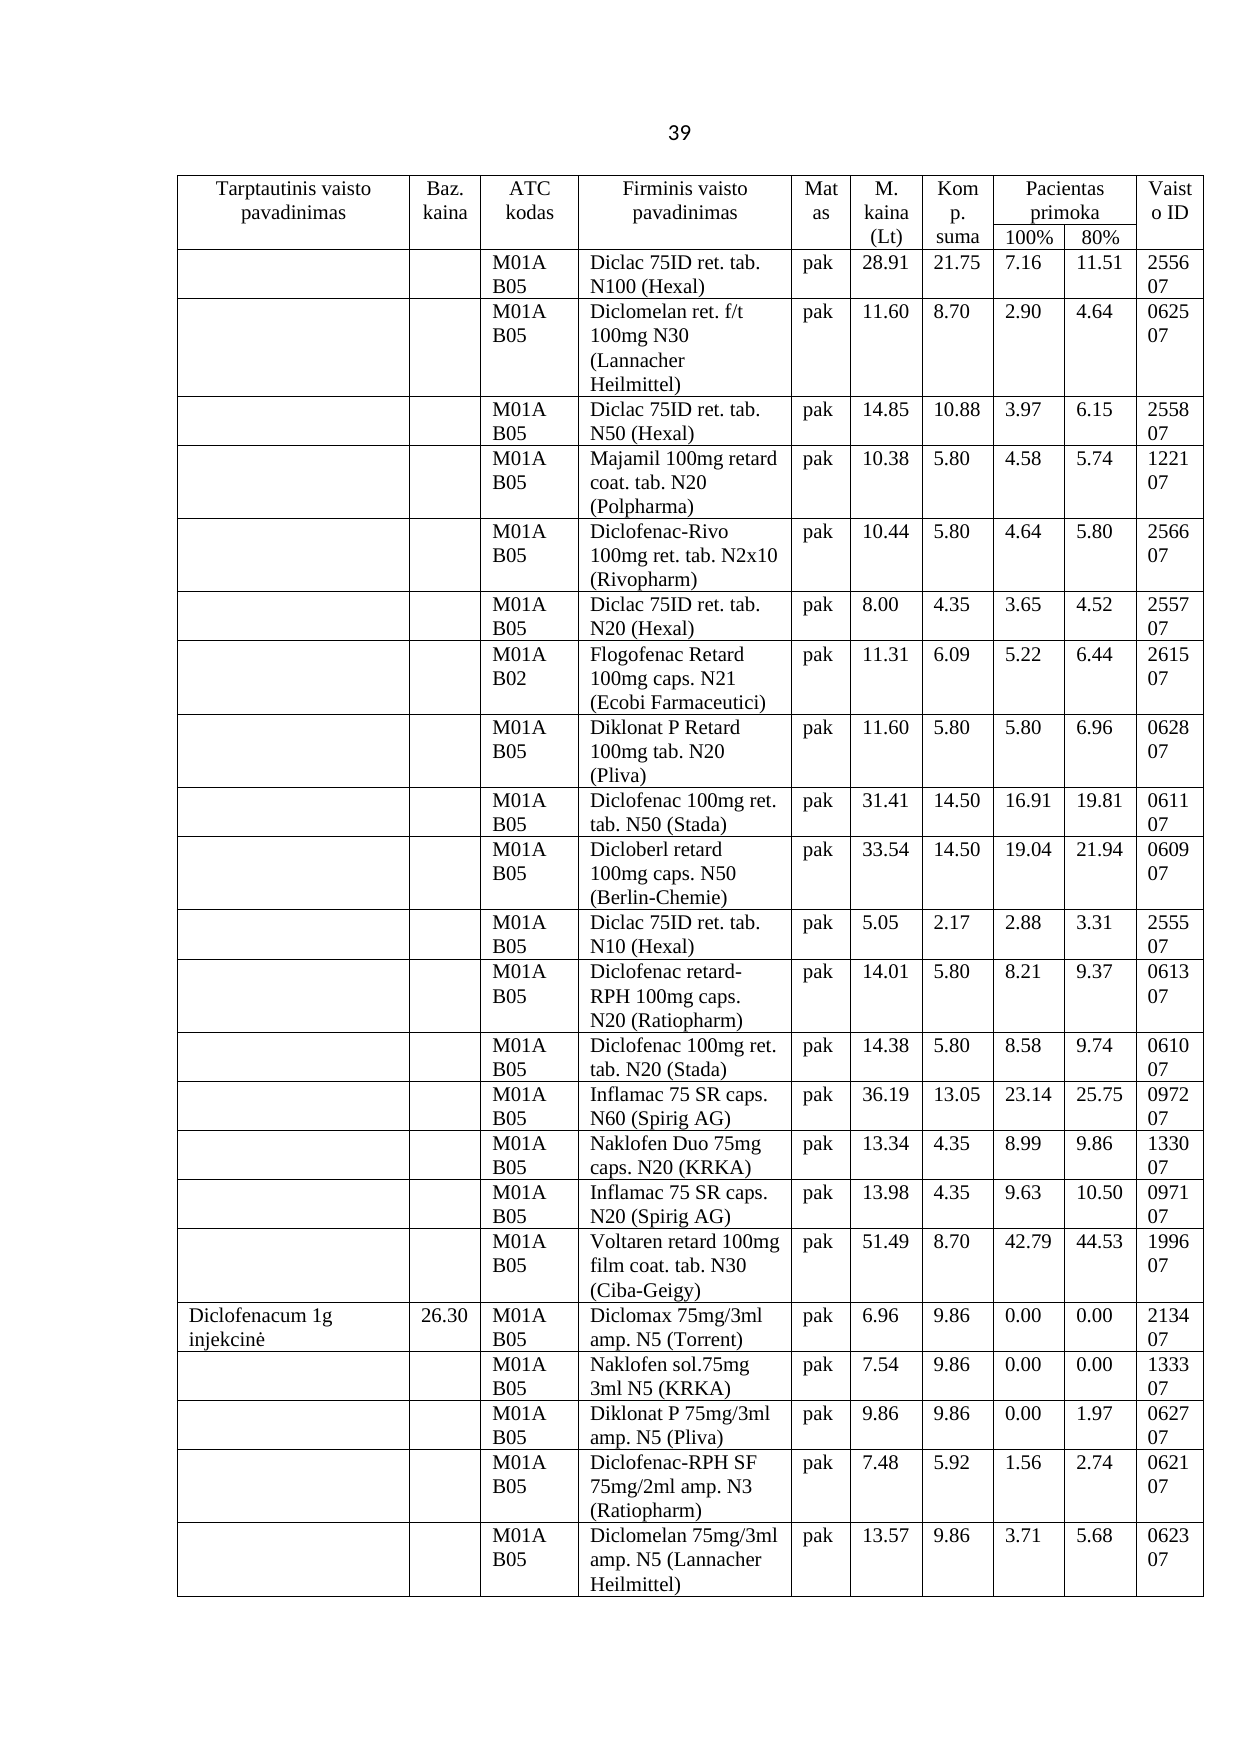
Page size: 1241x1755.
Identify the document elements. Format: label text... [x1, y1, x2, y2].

table_cell 14.50 [923, 788, 993, 836]
table_cell 21.94 [1065, 837, 1136, 909]
table_cell Diclofenac-RPH SF 75mg/2ml amp. N3 (Ratiopharm) [579, 1450, 791, 1522]
table_cell Diclac 75ID ret. tab. N50 (Hexal) [579, 397, 791, 445]
table_cell pak [792, 1131, 850, 1179]
table_cell pak [792, 1033, 850, 1081]
table_cell 2.90 [994, 299, 1064, 396]
table_cell pak [792, 446, 850, 518]
table_header Pacientas primoka [994, 176, 1136, 224]
table_cell M01A B05 [481, 1180, 578, 1228]
table_header Matas [792, 176, 850, 249]
table_cell [410, 519, 480, 591]
table_header Vaisto ID [1137, 176, 1203, 249]
table_cell 062307 [1137, 1523, 1203, 1596]
table_cell [410, 446, 480, 518]
table_header Baz. kaina [410, 176, 480, 249]
table_cell [178, 641, 409, 714]
table_cell Dicloberl retard 100mg caps. N50 (Berlin-Chemie) [579, 837, 791, 909]
table_cell [410, 1229, 480, 1302]
table_cell [178, 446, 409, 518]
table_cell [178, 397, 409, 445]
table_cell 6.44 [1065, 641, 1136, 714]
table_cell 11.60 [851, 715, 922, 787]
table_cell 31.41 [851, 788, 922, 836]
table_cell Diclac 75ID ret. tab. N100 (Hexal) [579, 250, 791, 298]
table_cell 8.99 [994, 1131, 1064, 1179]
table_cell 33.54 [851, 837, 922, 909]
table_cell Diclofenac retard-RPH 100mg caps. N20 (Ratiopharm) [579, 960, 791, 1032]
table_cell 9.86 [1065, 1131, 1136, 1179]
table_cell [410, 910, 480, 958]
table_cell 0.00 [994, 1352, 1064, 1400]
table_cell 7.16 [994, 250, 1064, 298]
table_cell 061107 [1137, 788, 1203, 836]
table_cell Diclomax 75mg/3ml amp. N5 (Torrent) [579, 1303, 791, 1351]
table_cell M01A B05 [481, 1229, 578, 1302]
table_cell M01A B05 [481, 1523, 578, 1596]
table_cell [410, 960, 480, 1032]
table_cell 13.98 [851, 1180, 922, 1228]
table_cell pak [792, 519, 850, 591]
table_cell Voltaren retard 100mg film coat. tab. N30 (Ciba-Geigy) [579, 1229, 791, 1302]
table_cell pak [792, 1450, 850, 1522]
table_cell pak [792, 1352, 850, 1400]
table_cell 1.97 [1065, 1401, 1136, 1449]
table_cell 213407 [1137, 1303, 1203, 1351]
table_cell 51.49 [851, 1229, 922, 1302]
table_cell 13.05 [923, 1082, 993, 1130]
table_cell 9.37 [1065, 960, 1136, 1032]
table_cell 100% [994, 225, 1064, 249]
table_cell 21.75 [923, 250, 993, 298]
table_cell 0.00 [1065, 1352, 1136, 1400]
table_cell 062707 [1137, 1401, 1203, 1449]
table_cell [178, 1131, 409, 1179]
table_cell 4.64 [1065, 299, 1136, 396]
table_cell 16.91 [994, 788, 1064, 836]
table_cell Diclofenac 100mg ret. tab. N20 (Stada) [579, 1033, 791, 1081]
table_cell Diclomelan ret. f/t 100mg N30 (Lannacher Heilmittel) [579, 299, 791, 396]
table_cell 7.54 [851, 1352, 922, 1400]
table_cell 4.35 [923, 592, 993, 640]
table_cell pak [792, 397, 850, 445]
table_cell M01A B05 [481, 1033, 578, 1081]
table_header Komp. suma (Lt) [923, 176, 993, 249]
table_cell [178, 1229, 409, 1302]
table_cell 10.38 [851, 446, 922, 518]
table_cell 133007 [1137, 1131, 1203, 1179]
table_cell 6.96 [851, 1303, 922, 1351]
table_cell M01A B05 [481, 1352, 578, 1400]
table_cell 0.00 [994, 1401, 1064, 1449]
table_cell 28.91 [851, 250, 922, 298]
table_cell 3.31 [1065, 910, 1136, 958]
table_cell [410, 1033, 480, 1081]
table_cell [178, 1523, 409, 1596]
table_cell 80% [1065, 225, 1136, 249]
table_cell [410, 1352, 480, 1400]
table_cell pak [792, 837, 850, 909]
table_cell 2.88 [994, 910, 1064, 958]
table_cell pak [792, 788, 850, 836]
table_cell [410, 641, 480, 714]
table_cell M01A B05 [481, 1401, 578, 1449]
table_cell [178, 960, 409, 1032]
table_cell M01A B05 [481, 299, 578, 396]
table_cell pak [792, 1082, 850, 1130]
table_cell 9.86 [923, 1523, 993, 1596]
table_cell M01A B05 [481, 1082, 578, 1130]
table_cell [410, 299, 480, 396]
table_cell [410, 1082, 480, 1130]
table_cell 3.97 [994, 397, 1064, 445]
table_cell 8.21 [994, 960, 1064, 1032]
table_cell Majamil 100mg retard coat. tab. N20 (Polpharma) [579, 446, 791, 518]
table_cell pak [792, 1180, 850, 1228]
table_cell 5.80 [923, 519, 993, 591]
table_cell Diklonat P Retard 100mg tab. N20 (Pliva) [579, 715, 791, 787]
table_cell Diklonat P 75mg/3ml amp. N5 (Pliva) [579, 1401, 791, 1449]
table_cell [410, 250, 480, 298]
table_cell [410, 1401, 480, 1449]
table_cell 4.52 [1065, 592, 1136, 640]
table_cell M01A B05 [481, 960, 578, 1032]
table_cell 5.80 [994, 715, 1064, 787]
table_cell 14.38 [851, 1033, 922, 1081]
table_cell M01A B05 [481, 397, 578, 445]
table_cell 9.86 [923, 1303, 993, 1351]
table_cell [178, 1352, 409, 1400]
table_cell [178, 788, 409, 836]
table_cell [178, 299, 409, 396]
table_cell Diclofenac-Rivo 100mg ret. tab. N2x10 (Rivopharm) [579, 519, 791, 591]
table_cell 0.00 [1065, 1303, 1136, 1351]
table_cell 19.04 [994, 837, 1064, 909]
table_cell [410, 397, 480, 445]
table_cell 36.19 [851, 1082, 922, 1130]
table_cell pak [792, 1303, 850, 1351]
table_cell [410, 1523, 480, 1596]
table_cell 44.53 [1065, 1229, 1136, 1302]
table_cell 11.51 [1065, 250, 1136, 298]
table_cell 9.86 [851, 1401, 922, 1449]
table_cell 25.75 [1065, 1082, 1136, 1130]
table_cell Inflamac 75 SR caps. N60 (Spirig AG) [579, 1082, 791, 1130]
table_cell [178, 1450, 409, 1522]
table_cell 256607 [1137, 519, 1203, 591]
table_cell Diclac 75ID ret. tab. N20 (Hexal) [579, 592, 791, 640]
table_cell Inflamac 75 SR caps. N20 (Spirig AG) [579, 1180, 791, 1228]
table_cell 5.68 [1065, 1523, 1136, 1596]
table_cell Diclac 75ID ret. tab. N10 (Hexal) [579, 910, 791, 958]
table_cell M01A B05 [481, 446, 578, 518]
table_cell 061007 [1137, 1033, 1203, 1081]
table_cell Naklofen Duo 75mg caps. N20 (KRKA) [579, 1131, 791, 1179]
table_cell 5.92 [923, 1450, 993, 1522]
table_cell 5.80 [923, 715, 993, 787]
table_cell 13.34 [851, 1131, 922, 1179]
table_cell [178, 715, 409, 787]
table_cell [178, 592, 409, 640]
table_cell 2.74 [1065, 1450, 1136, 1522]
table_header ATC kodas [481, 176, 578, 249]
table_cell Diclofenac 100mg ret. tab. N50 (Stada) [579, 788, 791, 836]
table_cell [410, 592, 480, 640]
table_cell M01A B05 [481, 250, 578, 298]
table_cell [410, 715, 480, 787]
table_cell pak [792, 1523, 850, 1596]
table_cell 23.14 [994, 1082, 1064, 1130]
table_cell M01A B02 [481, 641, 578, 714]
table_cell M01A B05 [481, 519, 578, 591]
table_cell 4.58 [994, 446, 1064, 518]
table_cell 6.96 [1065, 715, 1136, 787]
table_cell M01A B05 [481, 715, 578, 787]
table_cell 9.74 [1065, 1033, 1136, 1081]
table_cell 9.86 [923, 1352, 993, 1400]
table_cell pak [792, 299, 850, 396]
table_cell 26.30 [410, 1303, 480, 1351]
table_cell [410, 788, 480, 836]
table_cell Diclofenacum 1g injekcinė [178, 1303, 409, 1351]
table_cell [410, 1131, 480, 1179]
table_cell M01A B05 [481, 1303, 578, 1351]
table_cell 5.80 [923, 1033, 993, 1081]
table_cell pak [792, 960, 850, 1032]
table_cell 255507 [1137, 910, 1203, 958]
table_cell [178, 1401, 409, 1449]
table_cell [178, 837, 409, 909]
table_cell 4.64 [994, 519, 1064, 591]
table_cell 062507 [1137, 299, 1203, 396]
table_cell 14.01 [851, 960, 922, 1032]
table_cell Diclomelan 75mg/3ml amp. N5 (Lannacher Heilmittel) [579, 1523, 791, 1596]
table_cell 11.60 [851, 299, 922, 396]
table_cell 8.00 [851, 592, 922, 640]
table_cell 5.74 [1065, 446, 1136, 518]
table_cell 4.35 [923, 1180, 993, 1228]
table_cell 5.05 [851, 910, 922, 958]
table_cell M01A B05 [481, 910, 578, 958]
table_cell [178, 1082, 409, 1130]
table_cell [178, 250, 409, 298]
table_cell M01A B05 [481, 837, 578, 909]
table_cell M01A B05 [481, 788, 578, 836]
table_cell 255607 [1137, 250, 1203, 298]
table_cell 261507 [1137, 641, 1203, 714]
table_cell 4.35 [923, 1131, 993, 1179]
table_cell [178, 1180, 409, 1228]
table_cell 6.15 [1065, 397, 1136, 445]
table_cell pak [792, 715, 850, 787]
table_cell 0.00 [994, 1303, 1064, 1351]
table_cell 5.80 [923, 960, 993, 1032]
table_header M. kaina (Lt) [851, 176, 922, 249]
table_cell 255807 [1137, 397, 1203, 445]
table_cell 14.85 [851, 397, 922, 445]
table_cell 062807 [1137, 715, 1203, 787]
table_cell 2.17 [923, 910, 993, 958]
table_cell [178, 910, 409, 958]
table_cell pak [792, 1229, 850, 1302]
table_cell 062107 [1137, 1450, 1203, 1522]
table_cell 42.79 [994, 1229, 1064, 1302]
table_cell 5.22 [994, 641, 1064, 714]
table_cell 11.31 [851, 641, 922, 714]
table_cell 9.63 [994, 1180, 1064, 1228]
table_cell pak [792, 592, 850, 640]
table_header Firminis vaisto pavadinimas [579, 176, 791, 249]
table_cell [178, 519, 409, 591]
table_cell M01A B05 [481, 1450, 578, 1522]
table_cell M01A B05 [481, 592, 578, 640]
table_cell 5.80 [1065, 519, 1136, 591]
table_cell 6.09 [923, 641, 993, 714]
table_cell 14.50 [923, 837, 993, 909]
table_cell Naklofen sol.75mg 3ml N5 (KRKA) [579, 1352, 791, 1400]
table_cell 133307 [1137, 1352, 1203, 1400]
table_cell Flogofenac Retard 100mg caps. N21 (Ecobi Farmaceutici) [579, 641, 791, 714]
table_cell 9.86 [923, 1401, 993, 1449]
table_cell 19.81 [1065, 788, 1136, 836]
table_cell 10.44 [851, 519, 922, 591]
table_cell pak [792, 250, 850, 298]
table_cell 122107 [1137, 446, 1203, 518]
table_cell 8.70 [923, 1229, 993, 1302]
table_cell 061307 [1137, 960, 1203, 1032]
table_cell 199607 [1137, 1229, 1203, 1302]
table_cell 10.50 [1065, 1180, 1136, 1228]
table_cell 3.65 [994, 592, 1064, 640]
table_cell [178, 1033, 409, 1081]
table_cell 097207 [1137, 1082, 1203, 1130]
table_cell 255707 [1137, 592, 1203, 640]
table_cell [410, 1450, 480, 1522]
table_cell 3.71 [994, 1523, 1064, 1596]
table_cell pak [792, 1401, 850, 1449]
table_cell 1.56 [994, 1450, 1064, 1522]
table_cell [410, 837, 480, 909]
table_cell 7.48 [851, 1450, 922, 1522]
table_cell pak [792, 641, 850, 714]
table_cell 10.88 [923, 397, 993, 445]
table_cell 5.80 [923, 446, 993, 518]
table_cell pak [792, 910, 850, 958]
table_cell 13.57 [851, 1523, 922, 1596]
table_cell M01A B05 [481, 1131, 578, 1179]
table_cell [410, 1180, 480, 1228]
table_cell 8.58 [994, 1033, 1064, 1081]
table_cell 097107 [1137, 1180, 1203, 1228]
table_header Tarptautinis vaisto pavadinimas [178, 176, 409, 249]
table_cell 060907 [1137, 837, 1203, 909]
table_cell 8.70 [923, 299, 993, 396]
